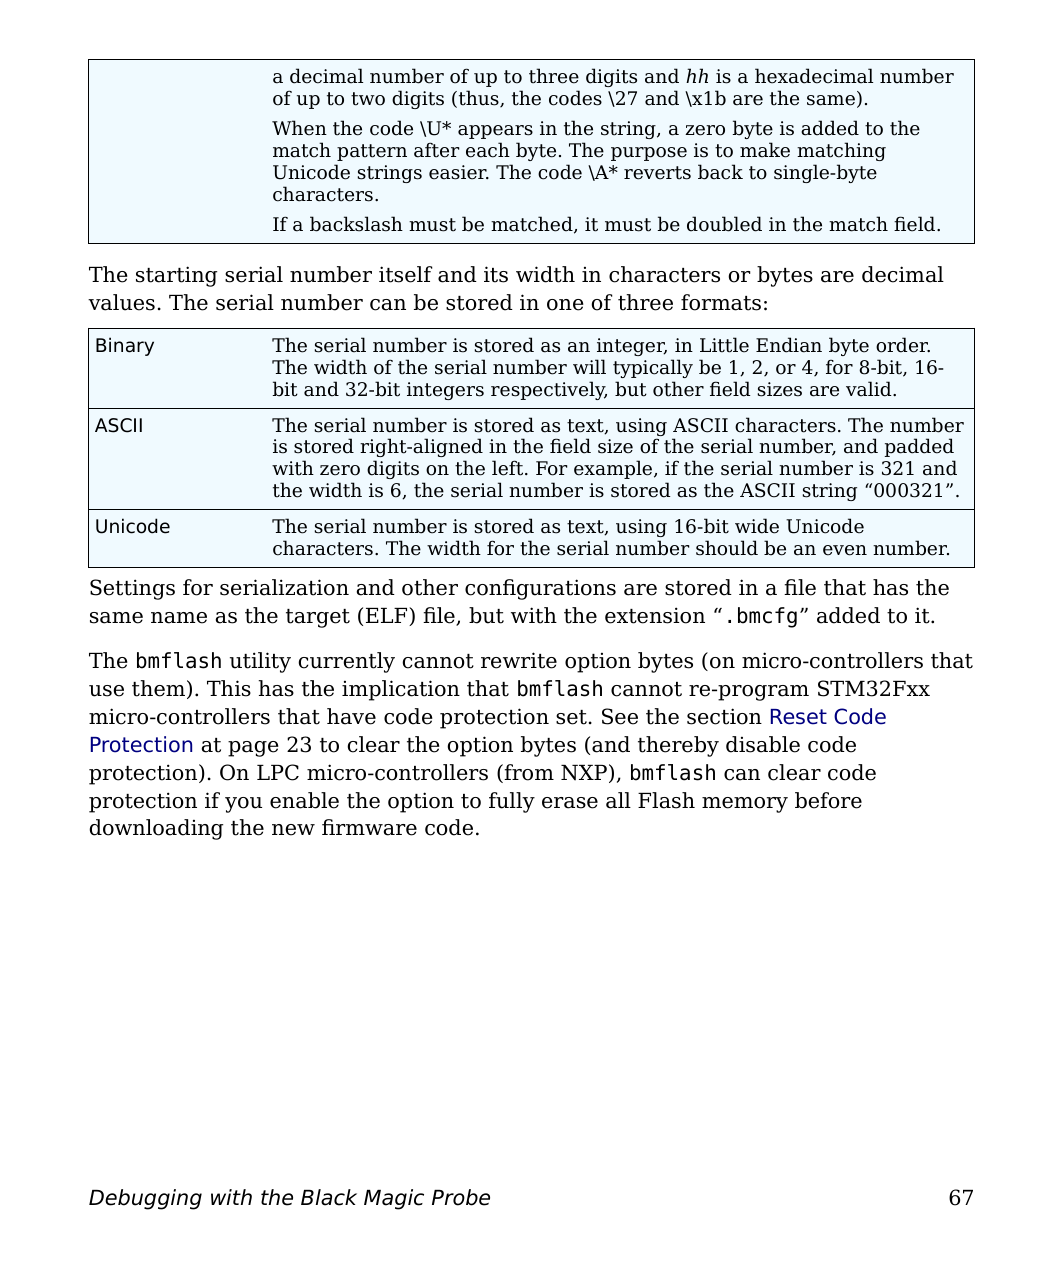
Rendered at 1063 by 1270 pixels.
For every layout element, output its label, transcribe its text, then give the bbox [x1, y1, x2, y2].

text The bmflash utility currently cannot rewrite option bytes (on micro-controllers that use them). This has the implication that bmflash cannot re-program STM32Fxx micro-controllers that have code protection set. See the section Reset Code Protection at page 23 to clear the option bytes (and thereby disable code protection). On LPC micro-controllers (from NXP), bmflash can clear code protection if you enable the option to fully erase all Flash memory before downloading the new firmware code. [88, 649, 974, 841]
table_cell a decimal number of up to three digits and hh is a hexadecimal number of up to two digits (thus, the codes \27 and \x1b are the same). When the code \U* appears in the string, a zero byte is added to the match pattern after each byte. The purpose is to make matching Unicode strings easier. The code \A* reverts back to single-byte characters. If a backslash must be matched, it must be doubled in the match field. [266, 60, 974, 243]
table_header The serial number is stored as an integer, in Little Endian byte order. The width of the serial number will typically be 1, 2, or 4, for 8-bit, 16-bit and 32-bit integers respectively, but other field sizes are valid. [266, 329, 974, 407]
table_header Binary [89, 329, 266, 407]
table_cell [89, 60, 266, 243]
table_cell The serial number is stored as text, using ASCII characters. The number is stored right-aligned in the field size of the serial number, and padded with zero digits on the left. For example, if the serial number is 321 and the width is 6, the serial number is stored as the ASCII string “000321”. [266, 409, 974, 509]
table_cell The serial number is stored as text, using 16-bit wide Unicode characters. The width for the serial number should be an even number. [266, 510, 974, 567]
text Settings for serialization and other configurations are stored in a file that has the same name as the target (ELF) file, but with the extension “.bmcfg” added to it. [88, 576, 974, 628]
text The starting serial number itself and its width in characters or bytes are decimal values. The serial number can be stored in one of three formats: [88, 263, 974, 315]
table_cell Unicode [89, 510, 266, 567]
table_cell ASCII [89, 409, 266, 509]
